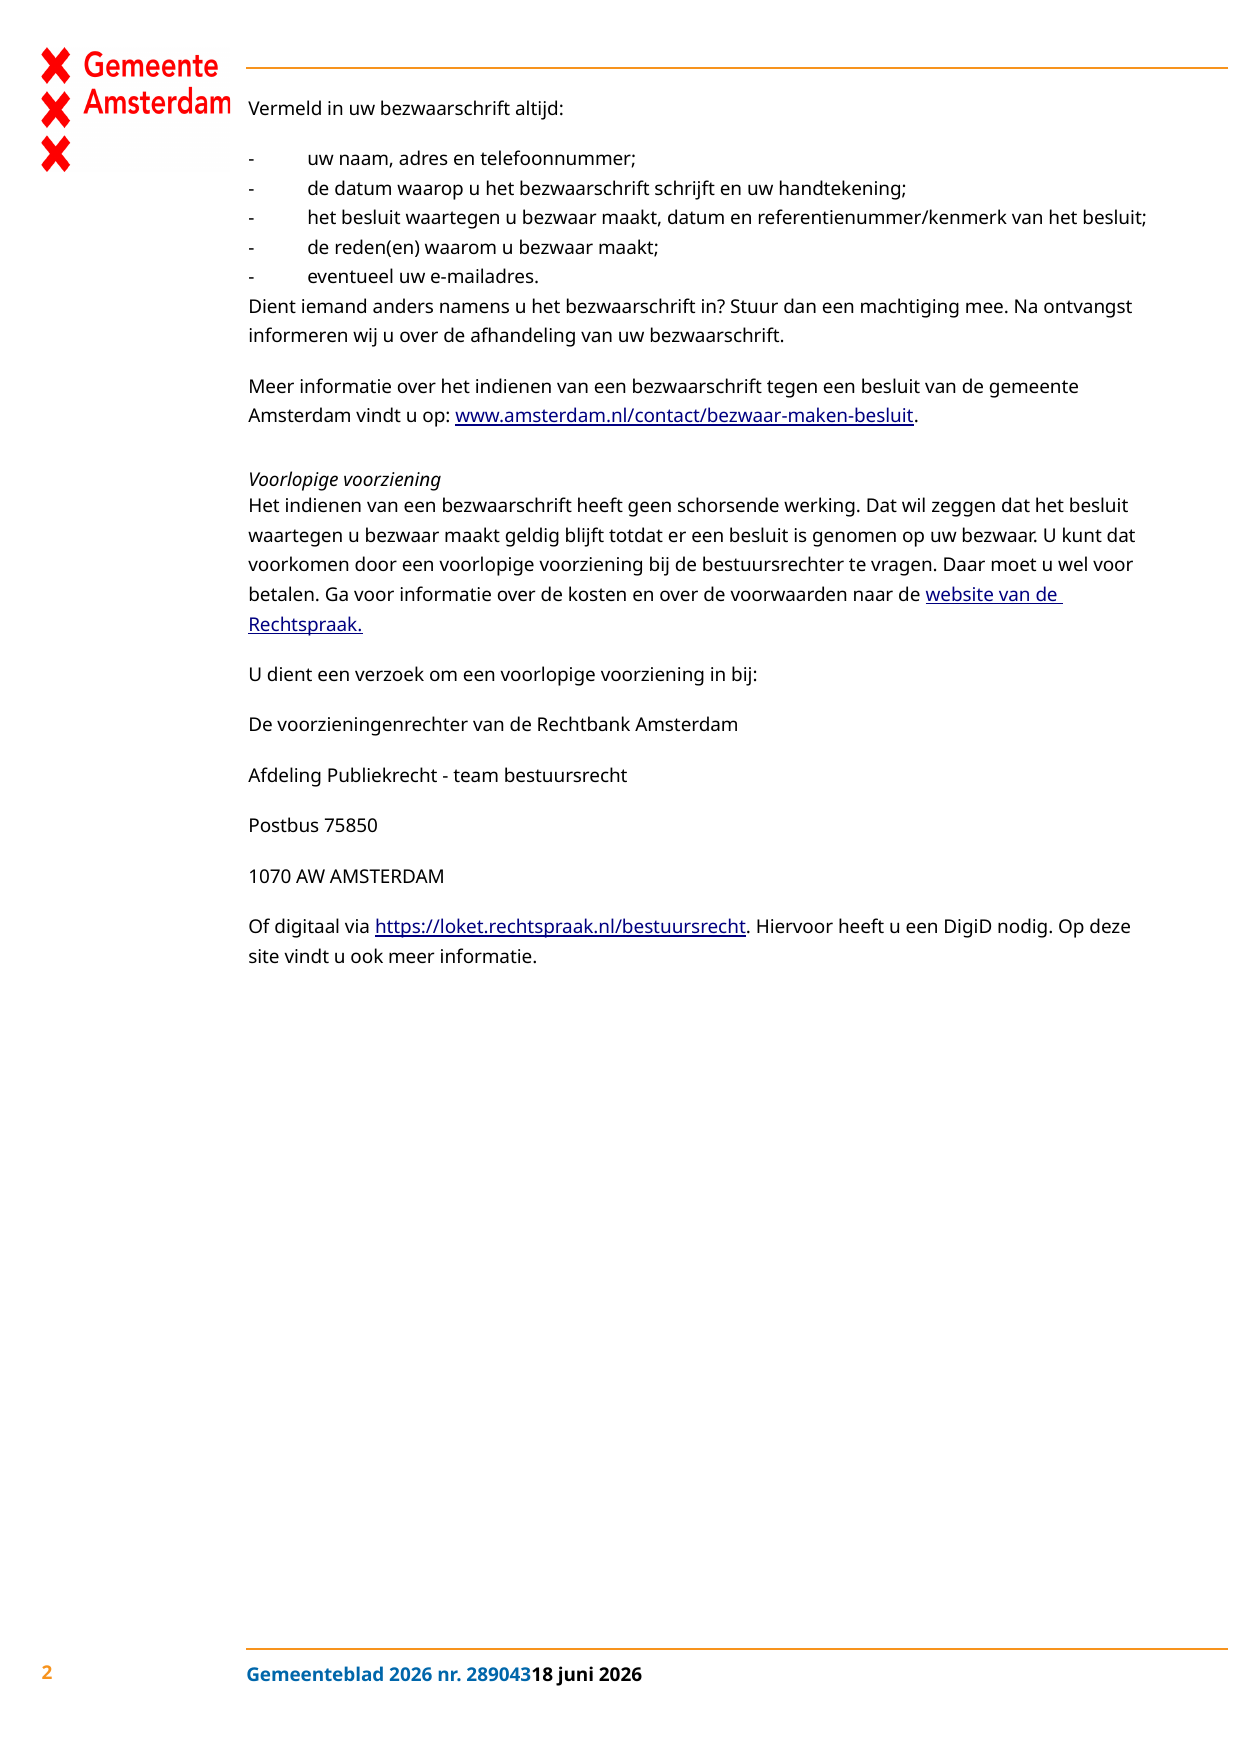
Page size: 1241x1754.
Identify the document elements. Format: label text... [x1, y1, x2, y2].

text Of digitaal via https://loket.rechtspraak.nl/bestuursrecht. Hiervoor heeft u een DigiD nodig. Op deze site vindt u ook meer informatie. [248, 913, 1152, 968]
list de datum waarop u het bezwaarschrift schrijft en uw handtekening; [248, 175, 1152, 201]
text Afdeling Publiekrecht - team bestuursrecht [248, 762, 1152, 788]
list het besluit waartegen u bezwaar maakt, datum en referentienummer/kenmerk van het besluit; [248, 204, 1152, 230]
text Voorlopige voorziening [248, 467, 1152, 492]
picture [41, 47, 231, 172]
text Postbus 75850 [248, 812, 1152, 838]
text Dient iemand anders namens u het bezwaarschrift in? Stuur dan een machtiging mee. Na ontvangst informeren wij u over de afhandeling van uw bezwaarschrift. [248, 293, 1152, 348]
list de reden(en) waarom u bezwaar maakt; [248, 234, 1152, 260]
text Meer informatie over het indienen van een bezwaarschrift tegen een besluit van de gemeente Amsterdam vindt u op: www.amsterdam.nl/contact/bezwaar-maken-besluit. [248, 373, 1152, 428]
text Vermeld in uw bezwaarschrift altijd: [248, 95, 1152, 121]
text U dient een verzoek om een voorlopige voorziening in bij: [248, 661, 1152, 687]
text Het indienen van een bezwaarschrift heeft geen schorsende werking. Dat wil zeggen dat het besluit waartegen u bezwaar maakt geldig blijft totdat er een besluit is genomen op uw bezwaar. U kunt dat voorkomen door een voorlopige voorziening bij de bestuursrechter te vragen. Daar moet u wel voor betalen. Ga voor informatie over de kosten en over de voorwaarden naar de website van de Rechtspraak. [248, 492, 1152, 636]
text De voorzieningenrechter van de Rechtbank Amsterdam [248, 712, 1152, 737]
list uw naam, adres en telefoonnummer; [248, 145, 1152, 171]
list eventueel uw e-mailadres. [248, 263, 1152, 289]
text 1070 AW AMSTERDAM [248, 863, 1152, 888]
